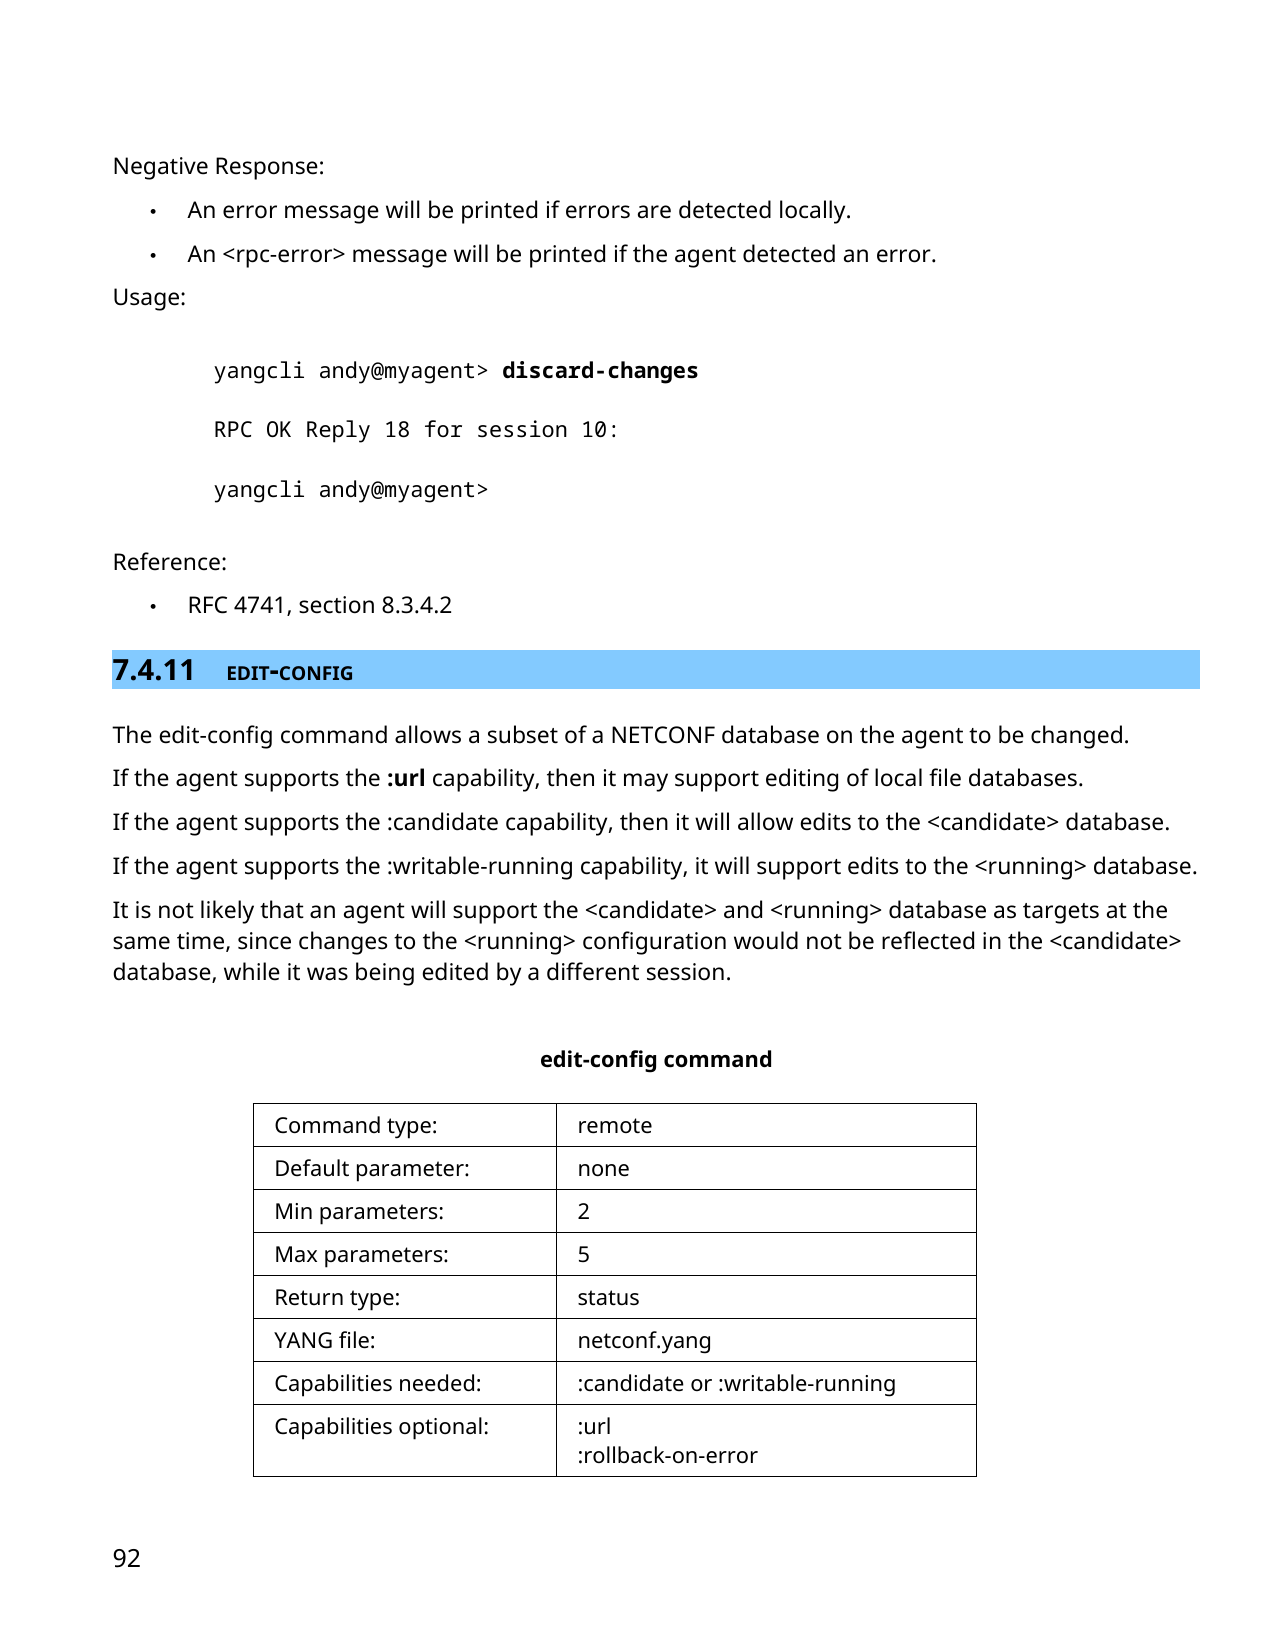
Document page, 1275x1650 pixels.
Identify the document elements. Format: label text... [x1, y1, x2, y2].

text Negative Response: [112, 150, 1200, 181]
table_cell 2 [557, 1190, 976, 1232]
table_cell Min parameters: [254, 1190, 556, 1232]
text The edit-config command allows a subset of a NETCONF database on the agent to be changed. [112, 718, 1200, 750]
list An <rpc-error> message will be printed if the agent detected an error. [150, 237, 1200, 269]
table_cell Capabilities optional: [254, 1405, 556, 1476]
table_cell Capabilities needed: [254, 1362, 556, 1403]
table_header Command type: [254, 1104, 556, 1146]
text yangcli andy@myagent> discard-changes RPC OK Reply 18 for session 10: yangcli andy@myagent> [139, 325, 1200, 533]
table_cell Default parameter: [254, 1147, 556, 1189]
list An error message will be printed if errors are detected locally. [150, 194, 1200, 225]
text If the agent supports the :candidate capability, then it will allow edits to the <candidate> database. [112, 806, 1200, 837]
table_cell 5 [557, 1233, 976, 1275]
subtitle edit-config command [127, 1043, 1185, 1073]
text If the agent supports the :url capability, then it may support editing of local file databases. [112, 762, 1200, 793]
subtitle edit-config [112, 650, 1200, 689]
text It is not likely that an agent will support the <candidate> and <running> database as targets at the same time, since changes to the <running> configuration would not be reflected in the <candidate> database, while it was being edited by a different session. [112, 893, 1200, 987]
list RFC 4741, section 8.3.4.2 [150, 589, 1200, 621]
table_cell netconf.yang [557, 1319, 976, 1361]
table_cell none [557, 1147, 976, 1189]
table_cell Return type: [254, 1276, 556, 1318]
table_cell Max parameters: [254, 1233, 556, 1275]
table_header remote [557, 1104, 976, 1146]
text Usage: [112, 281, 1200, 312]
text If the agent supports the :writable-running capability, it will support edits to the <running> database. [112, 850, 1200, 881]
text Reference: [112, 546, 1200, 577]
table_cell :url :rollback-on-error [557, 1405, 976, 1476]
table_cell YANG file: [254, 1319, 556, 1361]
table_cell :candidate or :writable-running [557, 1362, 976, 1403]
table_cell status [557, 1276, 976, 1318]
